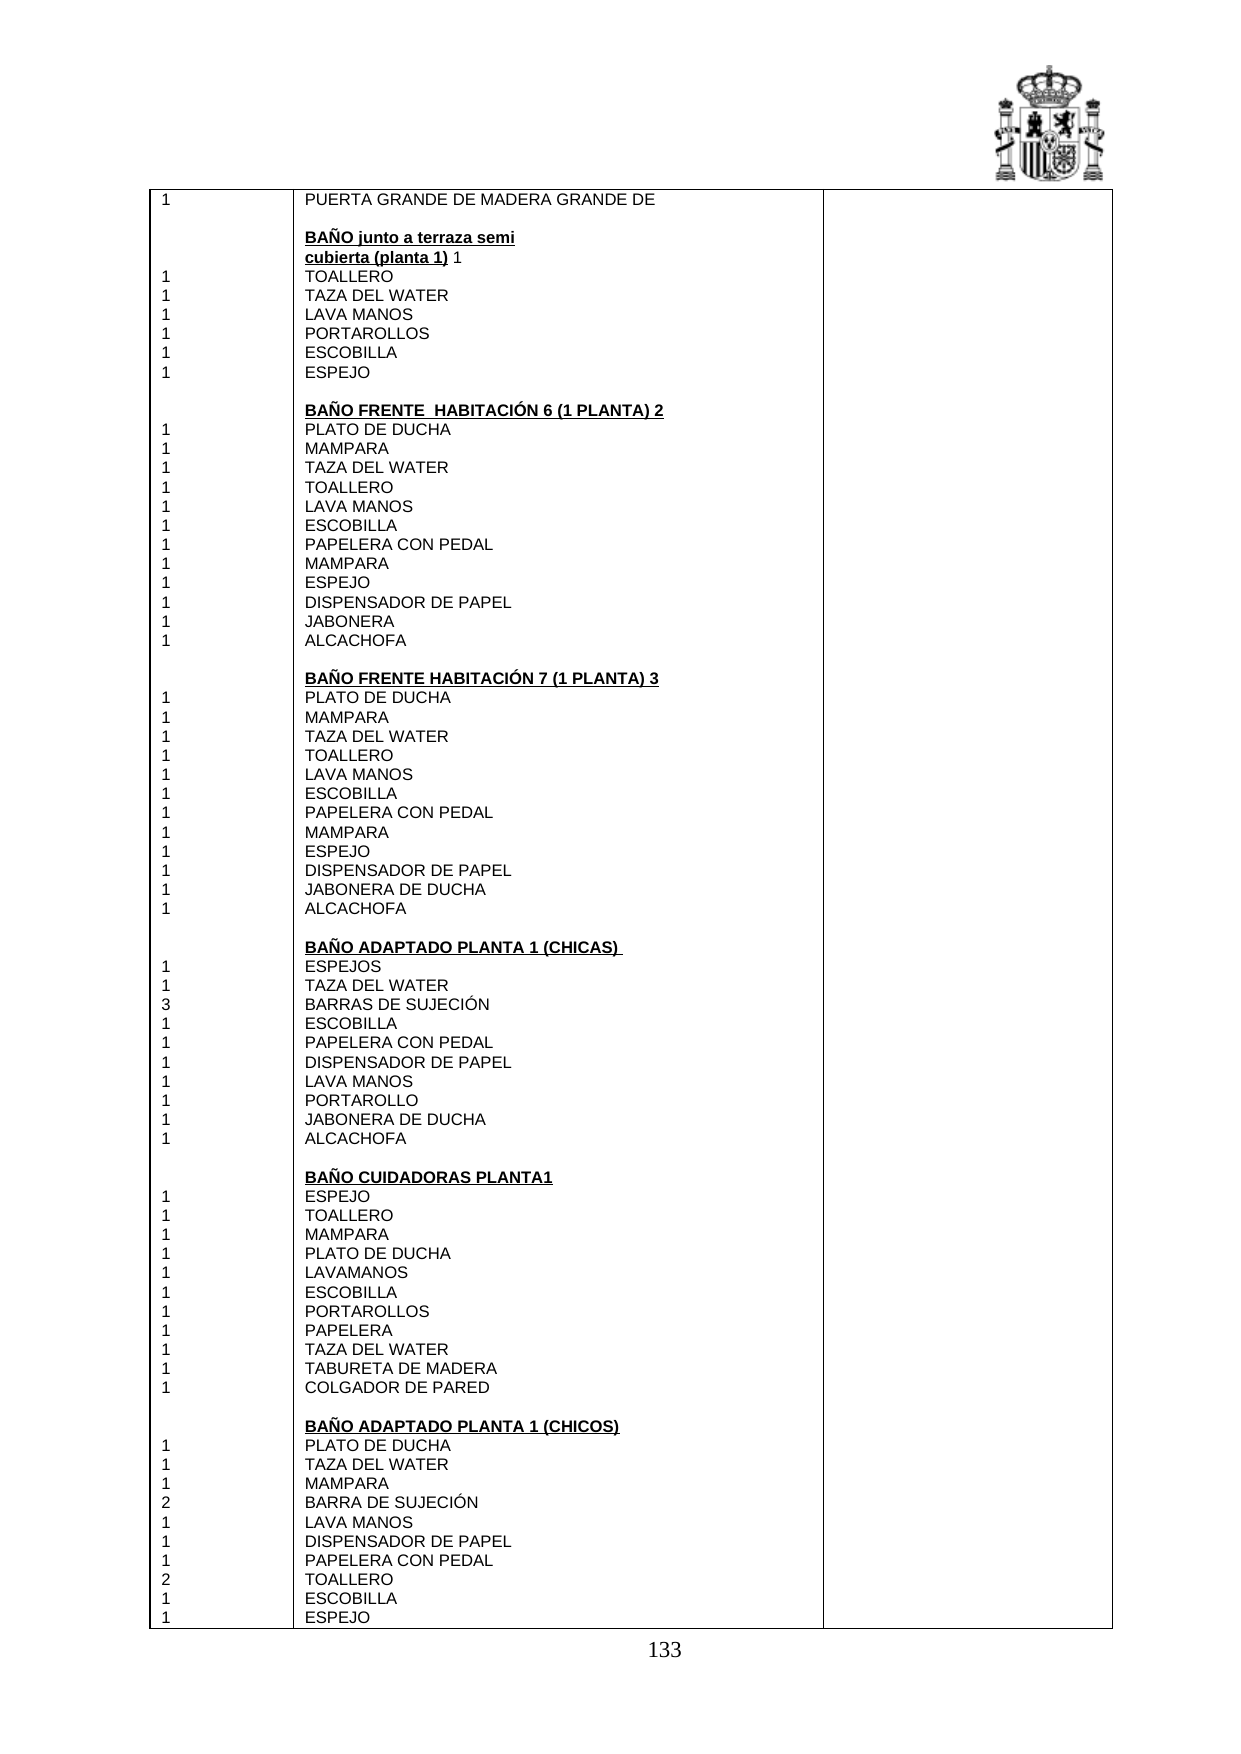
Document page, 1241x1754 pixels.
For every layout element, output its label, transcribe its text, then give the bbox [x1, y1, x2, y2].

table_cell [824, 190, 1112, 1627]
table_cell PUERTA GRANDE DE MADERA GRANDE DE BAÑO junto a terraza semi cubierta (planta 1) 1 TOALLERO TAZA DEL WATER LAVA MANOS PORTAROLLOS ESCOBILLA ESPEJO BAÑO FRENTE HABITACIÓN 6 (1 PLANTA) 2 PLATO DE DUCHA MAMPARA TAZA DEL WATER TOALLERO LAVA MANOS ESCOBILLA PAPELERA CON PEDAL MAMPARA ESPEJO DISPENSADOR DE PAPEL JABONERA ALCACHOFA BAÑO FRENTE HABITACIÓN 7 (1 PLANTA) 3 PLATO DE DUCHA MAMPARA TAZA DEL WATER TOALLERO LAVA MANOS ESCOBILLA PAPELERA CON PEDAL MAMPARA ESPEJO DISPENSADOR DE PAPEL JABONERA DE DUCHA ALCACHOFA BAÑO ADAPTADO PLANTA 1 (CHICAS) ESPEJOS TAZA DEL WATER BARRAS DE SUJECIÓN ESCOBILLA PAPELERA CON PEDAL DISPENSADOR DE PAPEL LAVA MANOS PORTAROLLO JABONERA DE DUCHA ALCACHOFA BAÑO CUIDADORAS PLANTA1 ESPEJO TOALLERO MAMPARA PLATO DE DUCHA LAVAMANOS ESCOBILLA PORTAROLLOS PAPELERA TAZA DEL WATER TABURETA DE MADERA COLGADOR DE PARED BAÑO ADAPTADO PLANTA 1 (CHICOS) PLATO DE DUCHA TAZA DEL WATER MAMPARA BARRA DE SUJECIÓN LAVA MANOS DISPENSADOR DE PAPEL PAPELERA CON PEDAL TOALLERO ESCOBILLA ESPEJO [294, 190, 823, 1627]
table_cell 1 1 1 1 1 1 1 1 1 1 1 1 1 1 1 1 1 1 1 1 1 1 1 1 1 1 1 1 1 1 1 1 1 3 1 1 1 1 1 1 1 1 1 1 1 1 1 1 1 1 1 1 1 1 1 2 1 1 1 2 1 1 [151, 190, 293, 1627]
